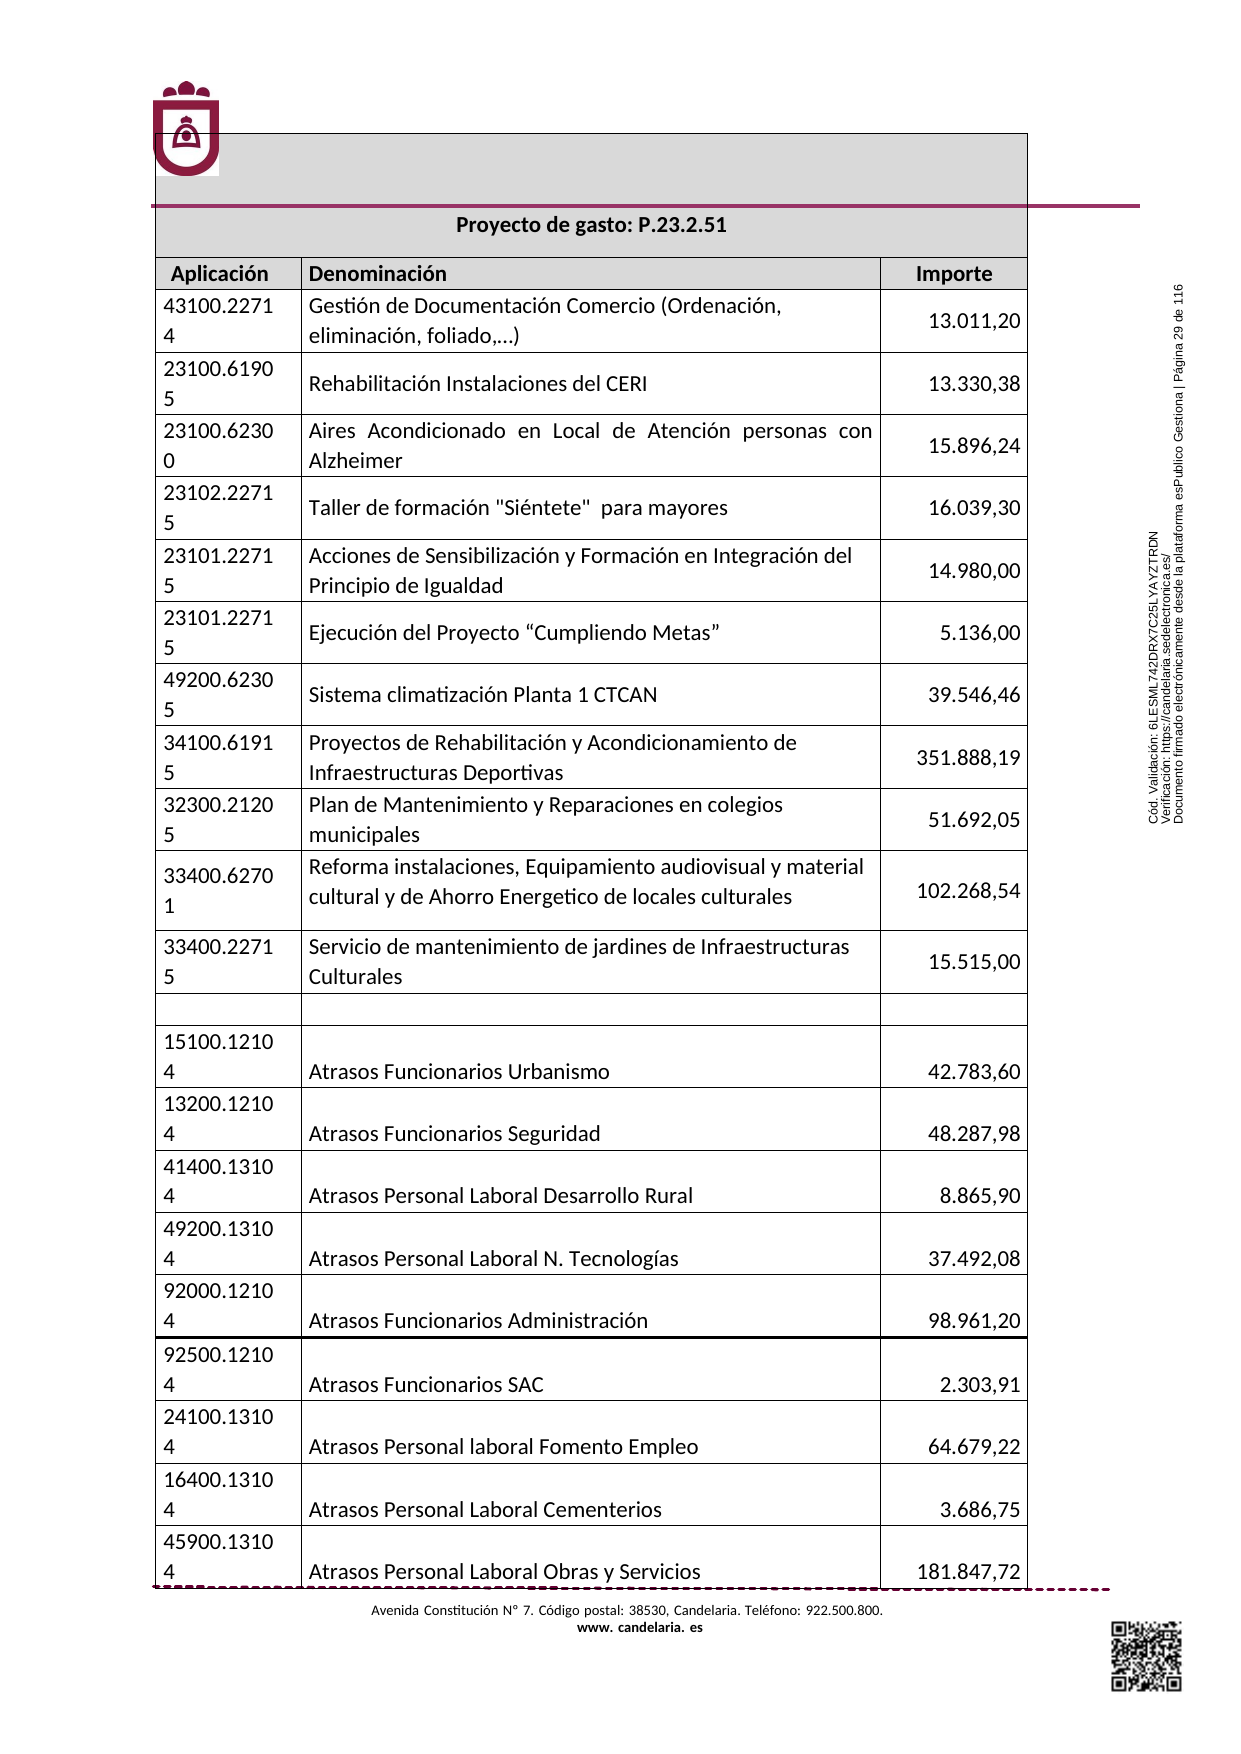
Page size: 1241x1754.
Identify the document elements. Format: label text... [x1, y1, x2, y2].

table_cell [1028, 1338, 1086, 1400]
table_header [881, 208, 1027, 257]
table_cell [156, 994, 301, 1025]
table_cell Atrasos Personal laboral Fomento Empleo [302, 1401, 880, 1462]
table_cell 51.692,05 [881, 789, 1027, 850]
table_cell 48.287,98 [881, 1088, 1027, 1149]
table_cell Aires Acondicionado en Local de Atención personas con Alzheimer [302, 415, 880, 476]
table_cell 33400.2271 5 [156, 931, 301, 992]
table_header [1028, 208, 1086, 1337]
table_cell 49200.1310 4 [156, 1213, 301, 1274]
table_cell 2.303,91 [881, 1339, 1027, 1400]
table_cell 13.330,38 [881, 353, 1027, 414]
table_cell 16400.1310 4 [156, 1464, 301, 1525]
table_cell [1086, 1338, 1184, 1400]
table_cell 39.546,46 [881, 664, 1027, 725]
table_cell Reforma instalaciones, Equipamiento audiovisual y material cultural y de Ahorro Energetico de locales culturales [302, 851, 880, 930]
table_cell Sistema climatización Planta 1 CTCAN [302, 664, 880, 725]
table_cell [1028, 1400, 1086, 1462]
table_cell Atrasos Funcionarios Seguridad [302, 1088, 880, 1149]
table_cell Importe [881, 258, 1027, 289]
table_cell Atrasos Funcionarios Administración [302, 1275, 880, 1336]
table_header [301, 134, 881, 204]
table_cell Proyectos de Rehabilitación y Acondicionamiento de Infraestructuras Deportivas [302, 726, 880, 788]
table_cell 33400.6270 1 [156, 851, 301, 930]
table_cell [881, 994, 1027, 1025]
table_cell Gestión de Documentación Comercio (Ordenación, eliminación, foliado,…) [302, 290, 880, 352]
table_cell Acciones de Sensibilización y Formación en Integración del Principio de Igualdad [302, 540, 880, 601]
table_cell 37.492,08 [881, 1213, 1027, 1274]
table_cell [1028, 1463, 1086, 1525]
table_cell 15.515,00 [881, 931, 1027, 992]
table_cell [1028, 1525, 1086, 1587]
table_header [1086, 103, 1184, 1337]
table_cell Atrasos Funcionarios Urbanismo [302, 1026, 880, 1087]
table_cell 14.980,00 [881, 540, 1027, 601]
table_cell [1086, 1525, 1184, 1587]
table_cell 92000.1210 4 [156, 1275, 301, 1336]
table_header [156, 208, 301, 257]
table_cell 13200.1210 4 [156, 1088, 301, 1149]
table_cell 64.679,22 [881, 1401, 1027, 1462]
table_cell Atrasos Personal Laboral N. Tecnologías [302, 1213, 880, 1274]
table_cell 181.847,72 [881, 1526, 1027, 1587]
table_cell 23101.2271 5 [156, 602, 301, 663]
table_cell 8.865,90 [881, 1151, 1027, 1212]
table_cell 92500.1210 4 [156, 1339, 301, 1400]
table_cell Atrasos Funcionarios SAC [302, 1339, 880, 1400]
table_cell 34100.6191 5 [156, 726, 301, 788]
table_cell 43100.2271 4 [156, 290, 301, 352]
table_cell 5.136,00 [881, 602, 1027, 663]
table_cell 351.888,19 [881, 726, 1027, 788]
table_header [881, 134, 1027, 204]
table_cell 41400.1310 4 [156, 1151, 301, 1212]
table_cell Atrasos Personal Laboral Obras y Servicios [302, 1526, 880, 1587]
table_cell 3.686,75 [881, 1464, 1027, 1525]
table_cell 102.268,54 [881, 851, 1027, 930]
table_cell Servicio de mantenimiento de jardines de Infraestructuras Culturales [302, 931, 880, 992]
table_cell Rehabilitación Instalaciones del CERI [302, 353, 880, 414]
table_header [219, 103, 1086, 204]
table_header [156, 134, 301, 204]
table_cell 24100.1310 4 [156, 1401, 301, 1462]
table_cell Aplicación [156, 258, 301, 289]
table_cell 23100.6230 0 [156, 415, 301, 476]
table_header Proyecto de gasto: P.23.2.51 [301, 208, 881, 257]
table_cell 32300.2120 5 [156, 789, 301, 850]
table_cell Atrasos Personal Laboral Cementerios [302, 1464, 880, 1525]
table_cell Taller de formación "Siéntete" para mayores [302, 477, 880, 538]
table_cell 45900.1310 4 [156, 1526, 301, 1587]
table_cell [1086, 1400, 1184, 1462]
table_cell Ejecución del Proyecto “Cumpliendo Metas” [302, 602, 880, 663]
table_cell 49200.6230 5 [156, 664, 301, 725]
table_cell 23101.2271 5 [156, 540, 301, 601]
table_cell 16.039,30 [881, 477, 1027, 538]
table_cell Atrasos Personal Laboral Desarrollo Rural [302, 1151, 880, 1212]
table_cell 42.783,60 [881, 1026, 1027, 1087]
table_cell [302, 994, 880, 1025]
table_cell Denominación [302, 258, 880, 289]
table_cell 23102.2271 5 [156, 477, 301, 538]
table_cell 13.011,20 [881, 290, 1027, 352]
table_cell [1086, 1463, 1184, 1525]
table_cell 15.896,24 [881, 415, 1027, 476]
table_cell 23100.6190 5 [156, 353, 301, 414]
table_cell 98.961,20 [881, 1275, 1027, 1336]
table_cell 15100.1210 4 [156, 1026, 301, 1087]
table_cell Plan de Mantenimiento y Reparaciones en colegios municipales [302, 789, 880, 850]
